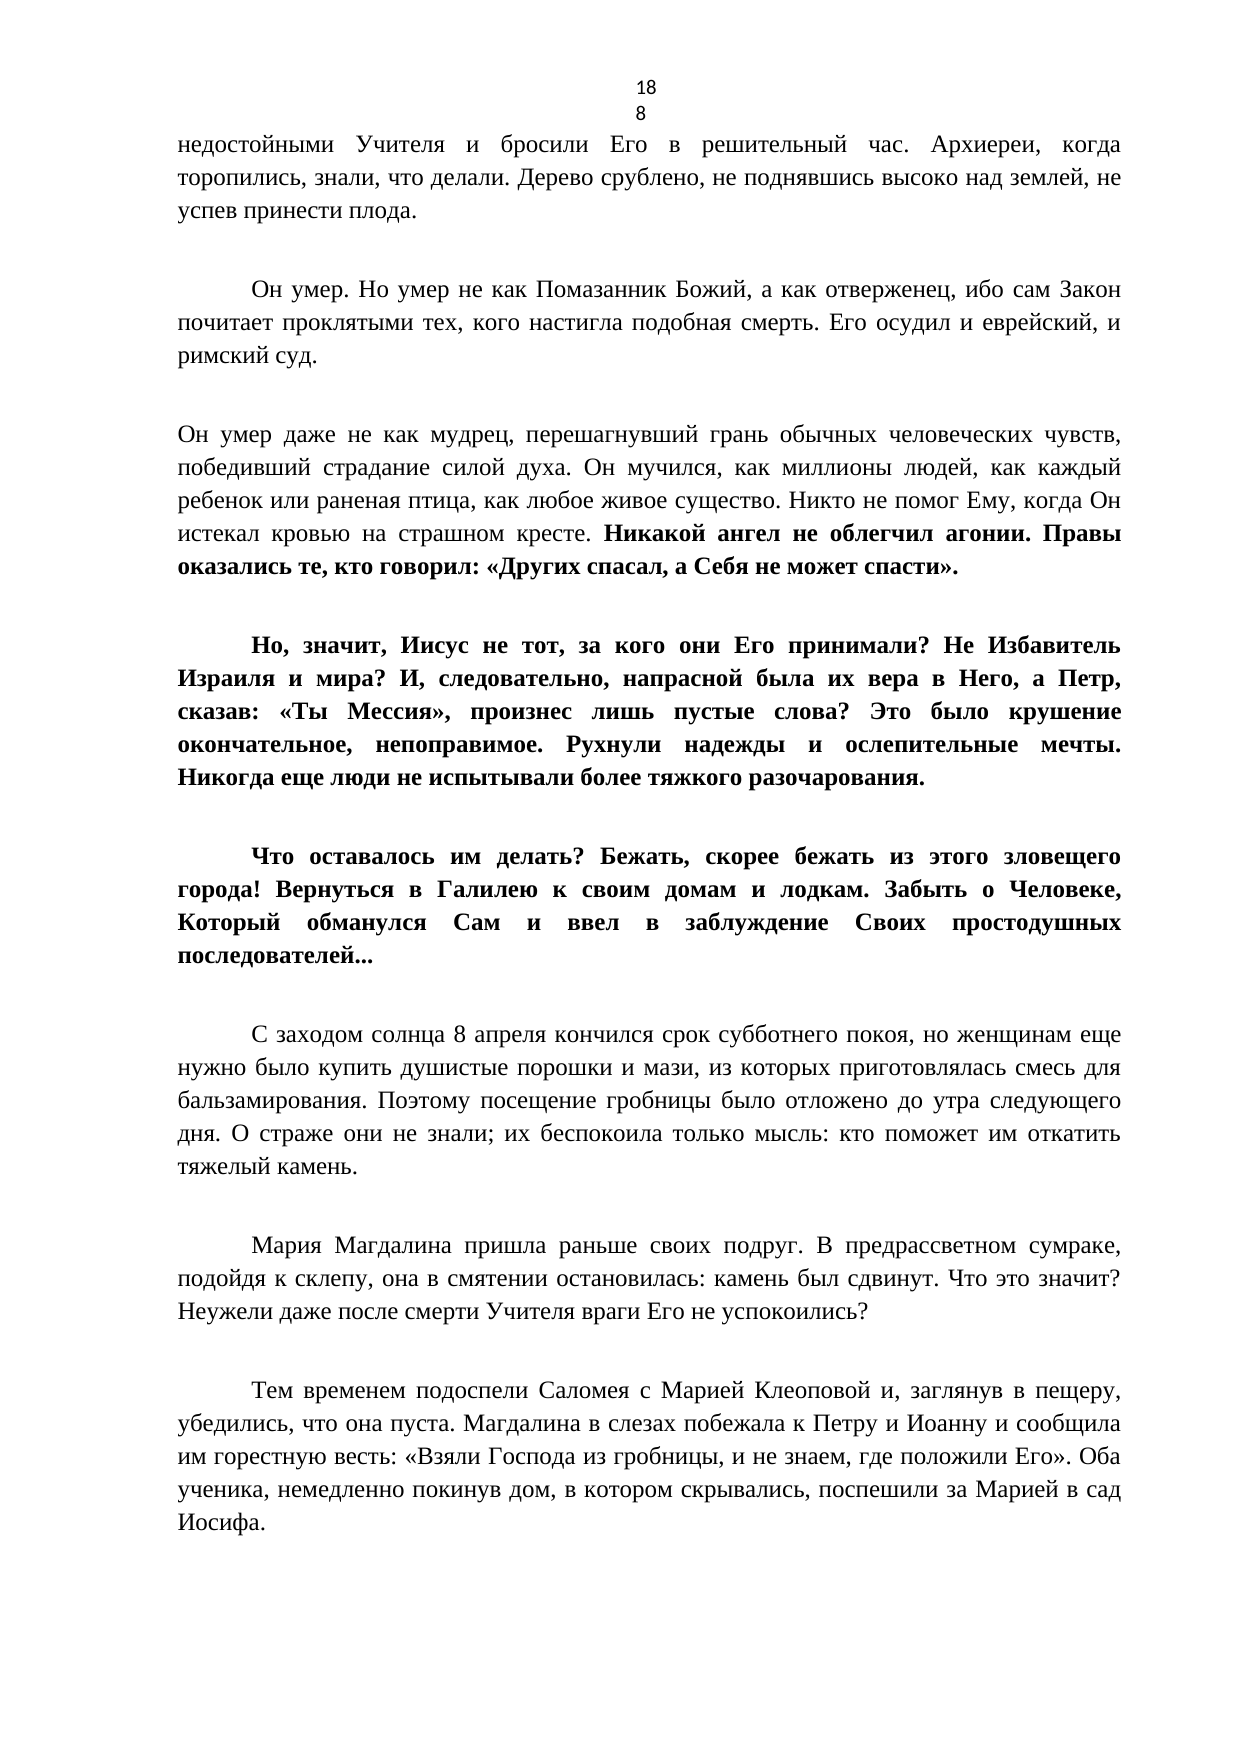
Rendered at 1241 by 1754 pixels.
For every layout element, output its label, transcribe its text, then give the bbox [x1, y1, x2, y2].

text Мария Магдалина пришла раньше своих подруг. В предрассветном сумраке, подойдя к склепу, она в смятении остановилась: камень был сдвинут. Что это значит? Неужели даже после смерти Учителя враги Его не успокоились? [177, 1230, 1122, 1325]
text Тем временем подоспели Саломея с Марией Клеоповой и, заглянув в пещеру, убедились, что она пуста. Магдалина в слезах побежала к Петру и Иоанну и сообщила им горестную весть: «Взяли Господа из гробницы, и не знаем, где положили Его». Оба ученика, немедленно покинув дом, в котором скрывались, поспешили за Марией в сад Иосифа. [177, 1375, 1122, 1536]
text Он умер. Но умер не как Помазанник Божий, а как отверженец, ибо сам Закон почитает проклятыми тех, кого настигла подобная смерть. Его осудил и еврейский, и римский суд. [177, 274, 1122, 369]
text С заходом солнца 8 апреля кончился срок субботнего покоя, но женщинам еще нужно было купить душистые порошки и мази, из которых приготовлялась смесь для бальзамирования. Поэтому посещение гробницы было отложено до утра следующего дня. О страже они не знали; их беспокоила только мысль: кто поможет им откатить тяжелый камень. [177, 1019, 1122, 1180]
text недостойными Учителя и бросили Его в решительный час. Архиереи, когда торопились, знали, что делали. Дерево срублено, не поднявшись высоко над землей, не успев принести плода. [177, 118, 1122, 224]
text Но, значит, Иисус не тот, за кого они Его принимали? Не Избавитель Израиля и мира? И, следовательно, напрасной была их вера в Него, а Петр, сказав: «Ты Мессия», произнес лишь пустые слова? Это было крушение окончательное, непоправимое. Рухнули надежды и ослепительные мечты. Никогда еще люди не испытывали более тяжкого разочарования. [177, 630, 1122, 791]
text Что оставалось им делать? Бежать, скорее бежать из этого зловещего города! Вернуться в Галилею к своим домам и лодкам. Забыть о Человеке, Который обманулся Сам и ввел в заблуждение Своих простодушных последователей... [177, 841, 1122, 969]
text Он умер даже не как мудрец, перешагнувший грань обычных человеческих чувств, победивший страдание силой духа. Он мучился, как миллионы людей, как каждый ребенок или раненая птица, как любое живое существо. Никто не помог Ему, когда Он истекал кровью на страшном кресте. Никакой ангел не облегчил агонии. Правы оказались те, кто говорил: «Других спасал, а Себя не может спасти». [177, 419, 1122, 580]
